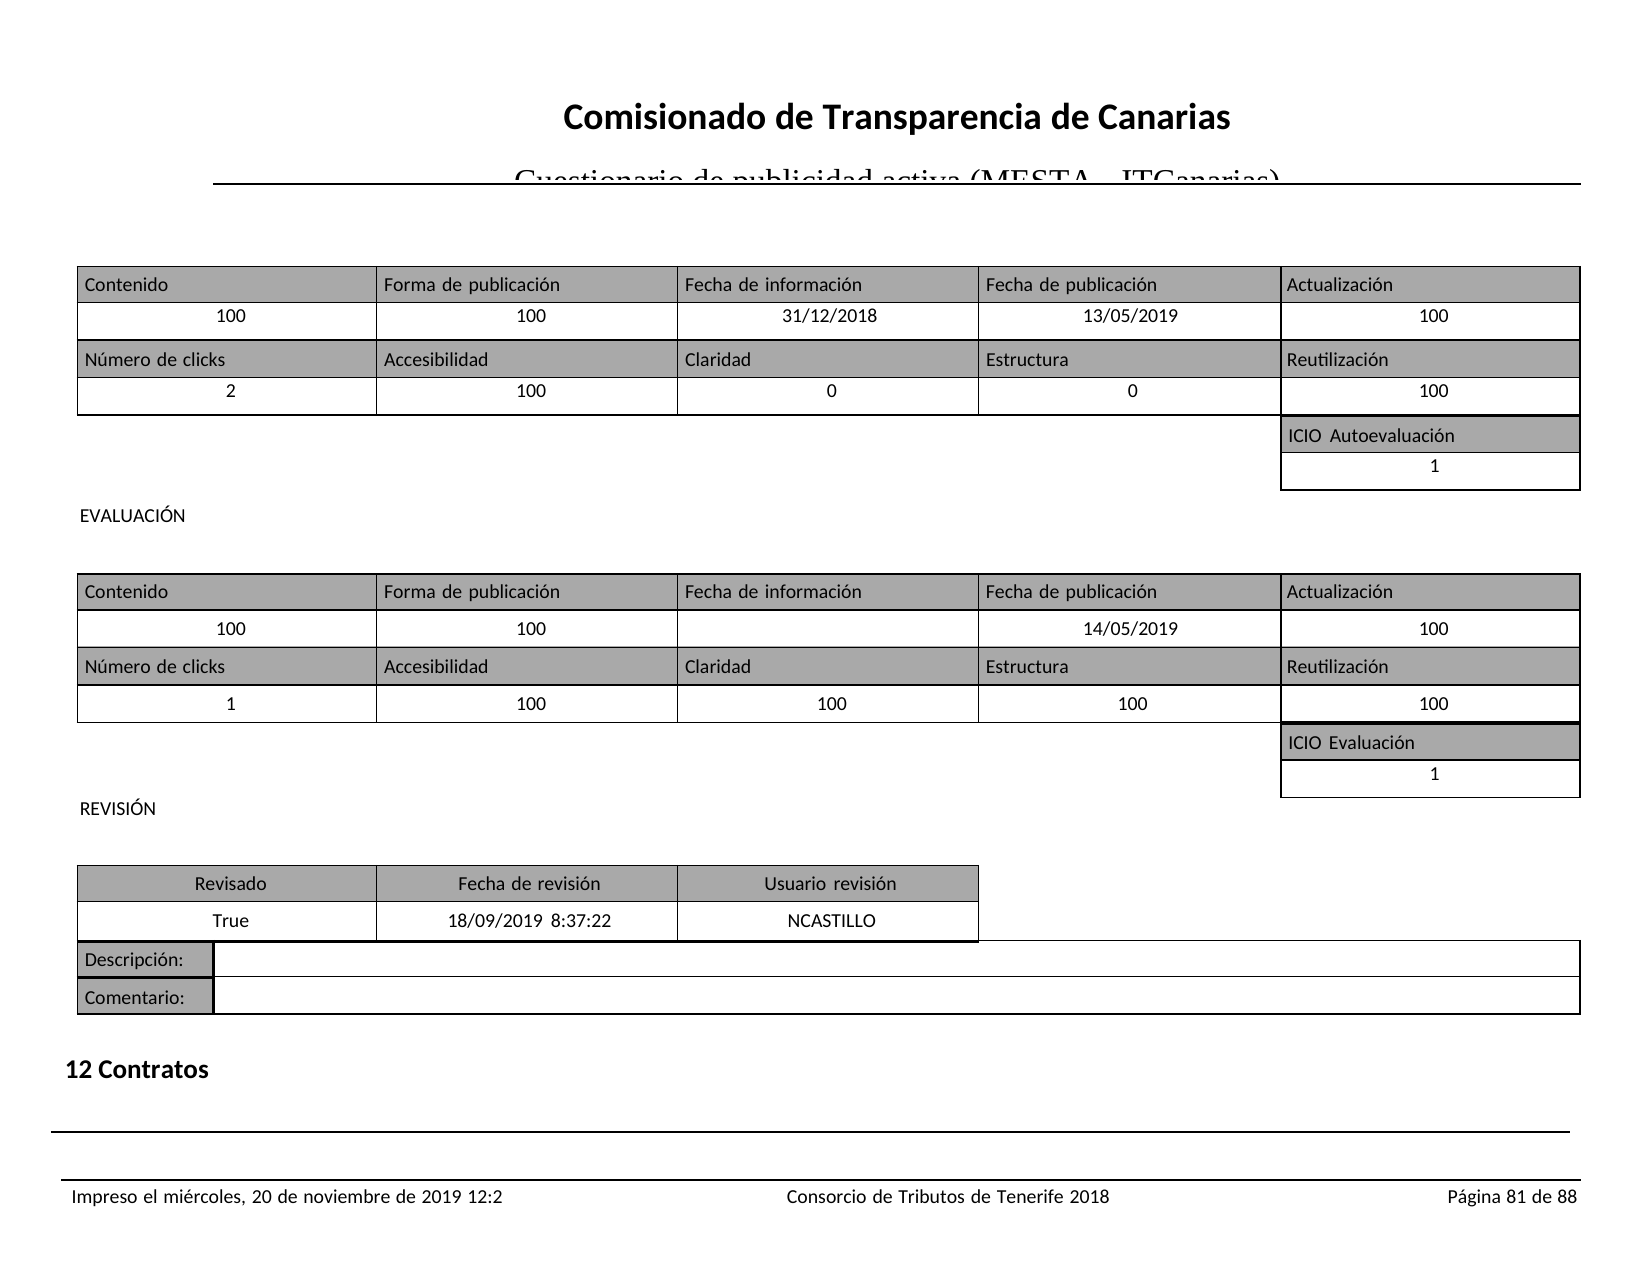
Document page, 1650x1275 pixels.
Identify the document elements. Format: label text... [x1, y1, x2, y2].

table_cell 100 [1282, 611, 1579, 646]
table_cell Número de clicks [78, 648, 376, 684]
table_cell Accesibilidad [377, 341, 677, 377]
table_cell NCASTILLO [678, 902, 978, 940]
table_cell [215, 977, 1579, 1013]
table_cell 2 [78, 378, 376, 414]
table_header Revisado [78, 866, 376, 901]
table_cell Descripción: [78, 943, 212, 976]
table_cell Accesibilidad [377, 648, 677, 684]
table_cell ICIO Evaluación [1282, 725, 1579, 759]
table_header Fecha de publicación [979, 575, 1280, 609]
subtitle 12 Contratos [64, 1052, 1594, 1085]
table_header Fecha de revisión [377, 866, 677, 901]
table_cell 100 [1282, 303, 1579, 339]
table_header Actualización [1282, 267, 1579, 302]
table_header Fecha de información [678, 267, 978, 302]
table_header Forma de publicación [377, 575, 677, 609]
table_cell 13/05/2019 [979, 303, 1280, 339]
table_cell 0 [979, 378, 1280, 414]
table_cell Número de clicks [78, 341, 376, 377]
text REVISIÓN [79, 798, 1594, 819]
table_cell 100 [78, 611, 376, 646]
table_cell Reutilización [1282, 648, 1579, 684]
table_cell 31/12/2018 [678, 303, 978, 339]
table_cell 100 [377, 686, 677, 721]
table_header Contenido [78, 575, 376, 609]
table_cell 1 [78, 686, 376, 721]
table_cell 0 [678, 378, 978, 414]
table_cell 100 [1282, 686, 1579, 721]
table_cell [77, 416, 1280, 489]
table_cell [215, 941, 1579, 976]
table_cell Estructura [979, 648, 1280, 684]
table_cell 14/05/2019 [979, 611, 1280, 646]
table_header Fecha de publicación [979, 267, 1280, 302]
table_cell 100 [678, 686, 978, 721]
table_cell 100 [1282, 378, 1579, 414]
table_cell Claridad [678, 341, 978, 377]
table_header Forma de publicación [377, 267, 677, 302]
text EVALUACIÓN [79, 503, 1594, 528]
table_header [979, 865, 1580, 940]
table_header Actualización [1282, 575, 1579, 609]
table_cell 1 [1282, 453, 1579, 489]
table_cell 18/09/2019 8:37:22 [377, 902, 677, 940]
table_cell 100 [377, 303, 677, 339]
table_cell Estructura [979, 341, 1280, 377]
table_cell 1 [1282, 761, 1579, 796]
table_cell [678, 611, 978, 646]
table_cell 100 [377, 611, 677, 646]
table_cell Reutilización [1282, 341, 1579, 377]
table_header Fecha de información [678, 575, 978, 609]
table_header Usuario revisión [678, 866, 978, 901]
table_cell Claridad [678, 648, 978, 684]
table_cell ICIO Autoevaluación [1282, 417, 1579, 452]
table_header Contenido [78, 267, 376, 302]
table_cell 100 [979, 686, 1280, 721]
table_cell 100 [78, 303, 376, 339]
table_cell 100 [377, 378, 677, 414]
table_cell [77, 723, 1280, 796]
table_cell Comentario: [78, 979, 212, 1013]
table_cell True [78, 902, 376, 940]
